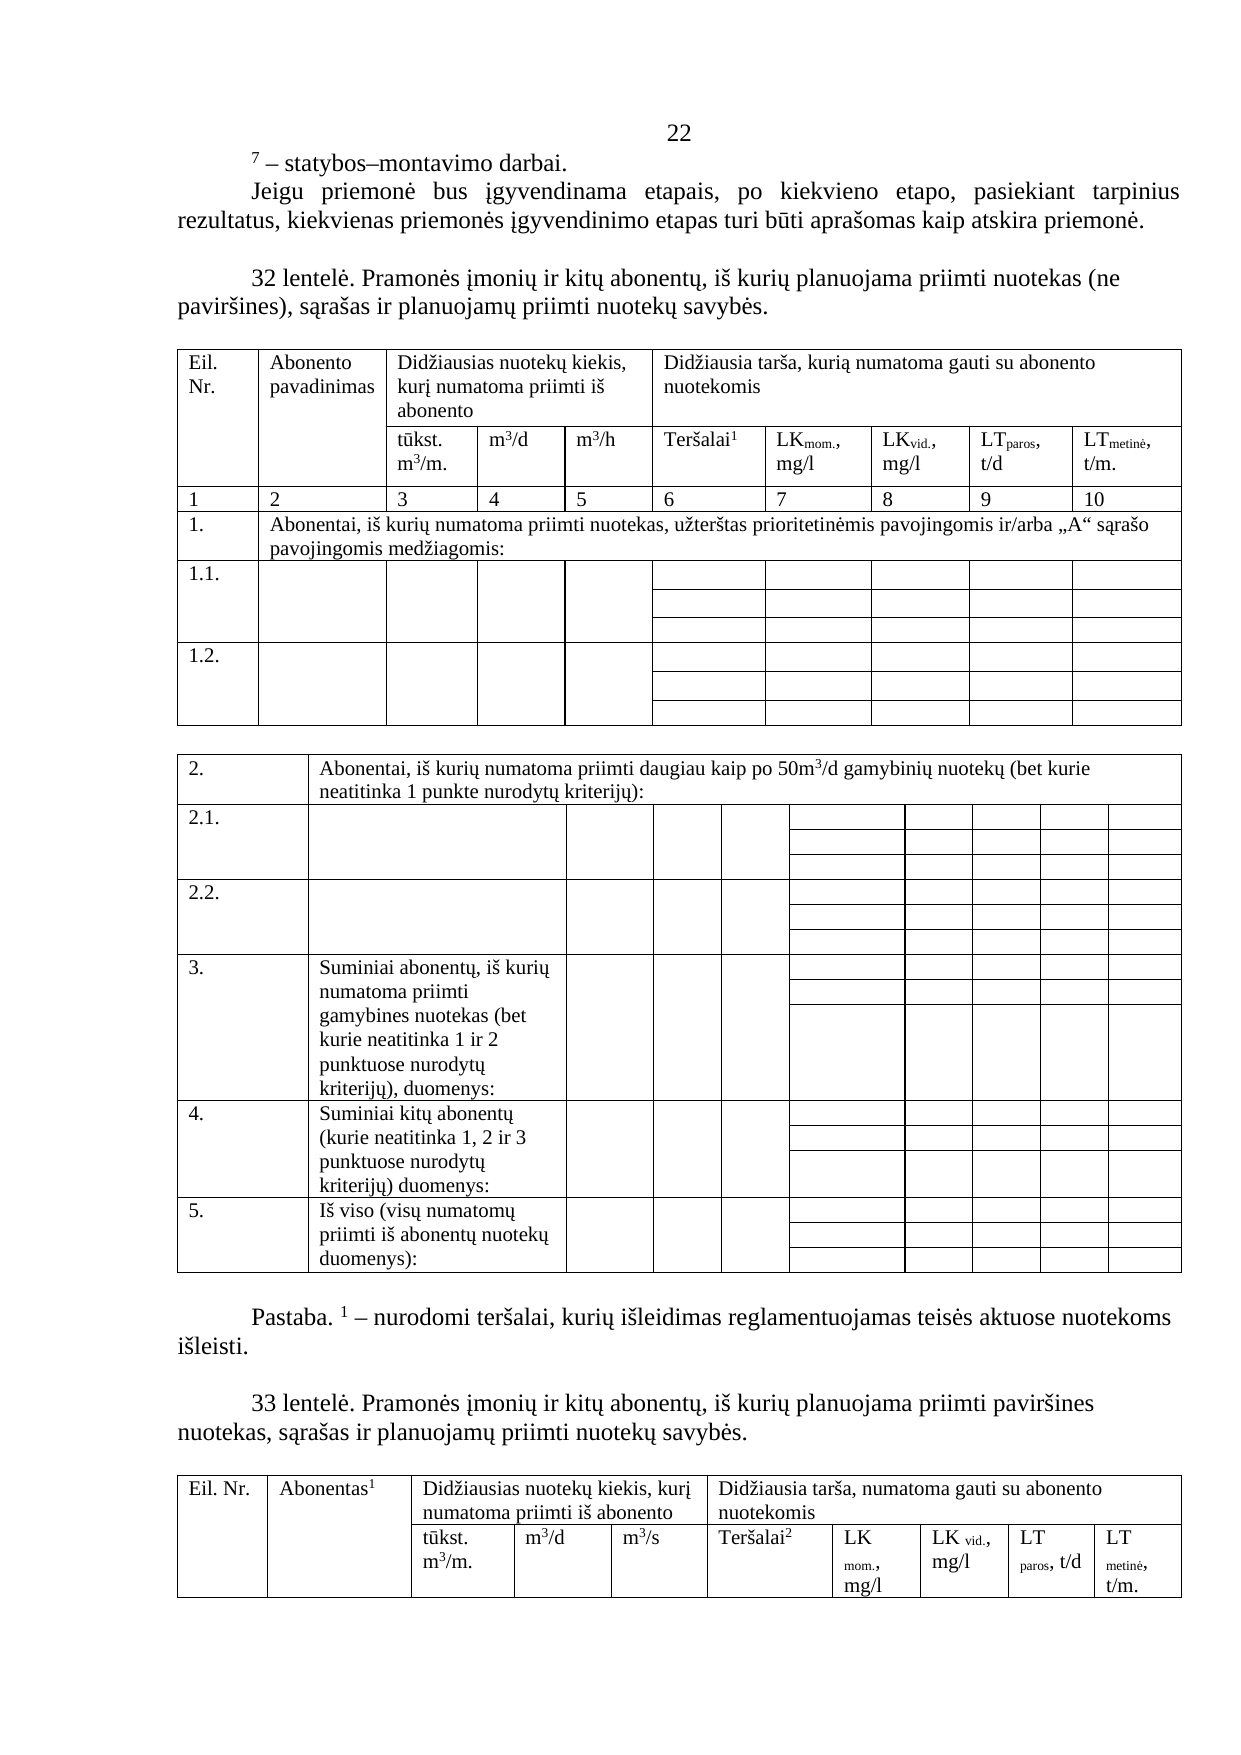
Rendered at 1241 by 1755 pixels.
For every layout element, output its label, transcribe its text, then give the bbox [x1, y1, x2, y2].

table_cell [973, 1248, 1040, 1272]
table_cell [722, 880, 789, 954]
table_cell [970, 643, 1072, 671]
table_cell m3/d [515, 1525, 611, 1597]
table_cell [872, 618, 969, 642]
table_cell [1041, 880, 1108, 904]
table_cell [906, 830, 972, 854]
table_cell [654, 805, 721, 879]
table_cell m3/s [612, 1525, 707, 1597]
table_cell m3/d [478, 427, 564, 486]
table_header Didžiausias nuotekų kiekis, kurį numatoma priimti iš abonento [412, 1476, 707, 1524]
table_cell [567, 955, 653, 1099]
table_cell [566, 561, 652, 642]
table_cell [1109, 1005, 1181, 1099]
table_cell [906, 930, 972, 954]
table_cell 9 [970, 487, 1072, 511]
table_header Eil. Nr. [178, 1476, 267, 1597]
table_cell [1109, 955, 1181, 979]
table_cell [906, 1005, 972, 1099]
table_cell [1109, 905, 1181, 929]
table_cell LT paros, t/d [1009, 1525, 1094, 1597]
table_cell [906, 1151, 972, 1197]
table_cell [906, 880, 972, 904]
table_cell [1109, 1248, 1181, 1272]
text Pastaba. 1 – nurodomi teršalai, kurių išleidimas reglamentuojamas teisės aktuose nuotekoms išleisti. [177, 1302, 1181, 1359]
table_header Eil. Nr. [178, 350, 258, 486]
table_header Didžiausia tarša, kurią numatoma gauti su abonento nuotekomis [653, 350, 1181, 426]
table_cell [790, 880, 904, 904]
table_cell [653, 672, 765, 699]
table_cell 4. [178, 1101, 308, 1197]
table_cell [653, 590, 765, 617]
table_cell [906, 955, 972, 979]
table_cell [906, 905, 972, 929]
table_cell 5. [178, 1198, 308, 1272]
table_cell [973, 905, 1040, 929]
table_cell [872, 561, 969, 588]
table_cell [259, 643, 386, 724]
table_header Abonento pavadinimas [259, 350, 386, 486]
table_cell [973, 830, 1040, 854]
table_cell 2.1. [178, 805, 308, 879]
table_cell [1109, 1223, 1181, 1247]
table_cell [653, 561, 765, 588]
table_cell [722, 955, 789, 1099]
table_cell 3 [387, 487, 477, 511]
table_cell [906, 1223, 972, 1247]
table_cell [790, 855, 904, 879]
table_cell [766, 561, 871, 588]
table_cell [1041, 1248, 1108, 1272]
table_cell [654, 955, 721, 1099]
table_cell [766, 643, 871, 671]
table_cell LK vid., mg/l [921, 1525, 1008, 1597]
table_cell LT metinė, t/m. [1095, 1525, 1181, 1597]
table_cell [1041, 955, 1108, 979]
table_cell [906, 1198, 972, 1222]
table_cell [653, 701, 765, 724]
table_cell [567, 1198, 653, 1272]
table_cell 7 [766, 487, 871, 511]
table_cell [872, 701, 969, 724]
table_cell [973, 1223, 1040, 1247]
table_cell [906, 1126, 972, 1150]
table_cell 6 [653, 487, 765, 511]
table_cell [1041, 1198, 1108, 1222]
table_cell [654, 880, 721, 954]
table_cell [790, 980, 904, 1004]
table_cell m3/h [566, 427, 652, 486]
table_cell [654, 1198, 721, 1272]
table_cell [309, 805, 566, 879]
table_cell [973, 855, 1040, 879]
table_cell [1109, 1101, 1181, 1125]
table_cell LKvid., mg/l [872, 427, 969, 486]
table_cell 1 [178, 487, 258, 511]
table_cell [973, 1151, 1040, 1197]
table_cell LTmetinė, t/m. [1073, 427, 1181, 486]
table_cell [1073, 672, 1181, 699]
table_cell [1109, 1151, 1181, 1197]
table_cell [766, 590, 871, 617]
table_cell [1041, 805, 1108, 829]
table_cell tūkst. m3/m. [412, 1525, 514, 1597]
table_cell [259, 561, 386, 642]
text 32 lentelė. Pramonės įmonių ir kitų abonentų, iš kurių planuojama priimti nuotekas (ne paviršines), sąrašas ir planuojamų priimti nuotekų savybės. [177, 263, 1181, 320]
table_cell [973, 930, 1040, 954]
table_cell [973, 1005, 1040, 1099]
table_cell 2.2. [178, 880, 308, 954]
table_cell [654, 1101, 721, 1197]
table_cell [387, 561, 477, 642]
table_cell [790, 1101, 904, 1125]
table_cell [1109, 830, 1181, 854]
table_cell [906, 1248, 972, 1272]
table_cell [1109, 880, 1181, 904]
table_cell [790, 955, 904, 979]
table_cell [387, 643, 477, 724]
table_cell [1109, 855, 1181, 879]
table_cell Abonentai, iš kurių numatoma priimti nuotekas, užterštas prioritetinėmis pavojingomis ir/arba „A“ sąrašo pavojingomis medžiagomis: [259, 512, 1181, 560]
table_cell LTparos, t/d [970, 427, 1072, 486]
table_cell [872, 672, 969, 699]
table_cell [790, 1151, 904, 1197]
table_cell [309, 880, 566, 954]
table_header Abonentai, iš kurių numatoma priimti daugiau kaip po 50m3/d gamybinių nuotekų (bet kurie neatitinka 1 punkte nurodytų kriterijų): [309, 755, 1181, 803]
table_cell 1. [178, 512, 258, 560]
table_cell [906, 980, 972, 1004]
table_cell 8 [872, 487, 969, 511]
table_cell [1041, 1151, 1108, 1197]
table_cell [906, 805, 972, 829]
table_cell Teršalai1 [653, 427, 765, 486]
text 33 lentelė. Pramonės įmonių ir kitų abonentų, iš kurių planuojama priimti paviršines nuotekas, sąrašas ir planuojamų priimti nuotekų savybės. [177, 1388, 1181, 1446]
table_cell [722, 1101, 789, 1197]
table_cell [766, 672, 871, 699]
table_cell [566, 643, 652, 724]
text Jeigu priemonė bus įgyvendinama etapais, po kiekvieno etapo, pasiekiant tarpinius rezultatus, kiekvienas priemonės įgyvendinimo etapas turi būti aprašomas kaip atskira priemonė. [177, 176, 1181, 234]
table_cell [653, 643, 765, 671]
table_cell [1041, 830, 1108, 854]
table_cell [1041, 1223, 1108, 1247]
table_cell Suminiai abonentų, iš kurių numatoma priimti gamybines nuotekas (bet kurie neatitinka 1 ir 2 punktuose nurodytų kriterijų), duomenys: [309, 955, 566, 1099]
table_cell [478, 561, 564, 642]
table_cell [790, 930, 904, 954]
table_cell [1041, 1126, 1108, 1150]
table_cell [790, 830, 904, 854]
table_cell [970, 590, 1072, 617]
table_cell 1.1. [178, 561, 258, 642]
table_cell [478, 643, 564, 724]
table_cell [970, 618, 1072, 642]
table_cell [973, 1101, 1040, 1125]
table_cell [653, 618, 765, 642]
table_cell [1109, 805, 1181, 829]
table_cell [1073, 701, 1181, 724]
table_cell [1073, 618, 1181, 642]
table_cell LK mom., mg/l [833, 1525, 920, 1597]
table_cell [1041, 1005, 1108, 1099]
table_cell [1109, 930, 1181, 954]
table_header Didžiausia tarša, numatoma gauti su abonento nuotekomis [708, 1476, 1181, 1524]
table_cell [973, 1198, 1040, 1222]
table_cell [1041, 980, 1108, 1004]
table_cell LKmom., mg/l [766, 427, 871, 486]
table_cell [973, 880, 1040, 904]
table_cell [1109, 980, 1181, 1004]
table_cell 5 [566, 487, 652, 511]
table_cell 4 [478, 487, 564, 511]
table_cell Iš viso (visų numatomų priimti iš abonentų nuotekų duomenys): [309, 1198, 566, 1272]
table_header Abonentas1 [268, 1476, 411, 1597]
table_cell [567, 880, 653, 954]
table_cell [567, 1101, 653, 1197]
table_cell Teršalai2 [708, 1525, 832, 1597]
table_cell 1.2. [178, 643, 258, 724]
table_cell [1073, 590, 1181, 617]
table_cell [790, 1005, 904, 1099]
table_cell [970, 561, 1072, 588]
table_cell [766, 618, 871, 642]
table_cell Suminiai kitų abonentų (kurie neatitinka 1, 2 ir 3 punktuose nurodytų kriterijų) duomenys: [309, 1101, 566, 1197]
table_cell [790, 1126, 904, 1150]
table_cell [973, 1126, 1040, 1150]
table_cell [906, 855, 972, 879]
table_cell [906, 1101, 972, 1125]
table_cell [790, 805, 904, 829]
table_cell [567, 805, 653, 879]
text 7 – statybos–montavimo darbai. [177, 148, 1181, 176]
table_cell [872, 643, 969, 671]
table_cell [1109, 1126, 1181, 1150]
table_cell [790, 905, 904, 929]
table_cell [1109, 1198, 1181, 1222]
table_cell tūkst. m3/m. [387, 427, 477, 486]
table_cell 10 [1073, 487, 1181, 511]
table_header Didžiausias nuotekų kiekis, kurį numatoma priimti iš abonento [387, 350, 652, 426]
table_cell [973, 980, 1040, 1004]
table_cell [1073, 643, 1181, 671]
table_cell [973, 805, 1040, 829]
table_cell [970, 701, 1072, 724]
table_cell [973, 955, 1040, 979]
table_cell [722, 805, 789, 879]
table_cell [872, 590, 969, 617]
table_cell [790, 1223, 904, 1247]
table_cell [790, 1248, 904, 1272]
table_cell 3. [178, 955, 308, 1099]
table_cell [722, 1198, 789, 1272]
table_cell [1041, 855, 1108, 879]
table_cell [766, 701, 871, 724]
table_cell [1041, 930, 1108, 954]
table_header 2. [178, 755, 308, 803]
table_cell [790, 1198, 904, 1222]
table_cell [970, 672, 1072, 699]
table_cell [1073, 561, 1181, 588]
table_cell [1041, 1101, 1108, 1125]
table_cell [1041, 905, 1108, 929]
table_cell 2 [259, 487, 386, 511]
